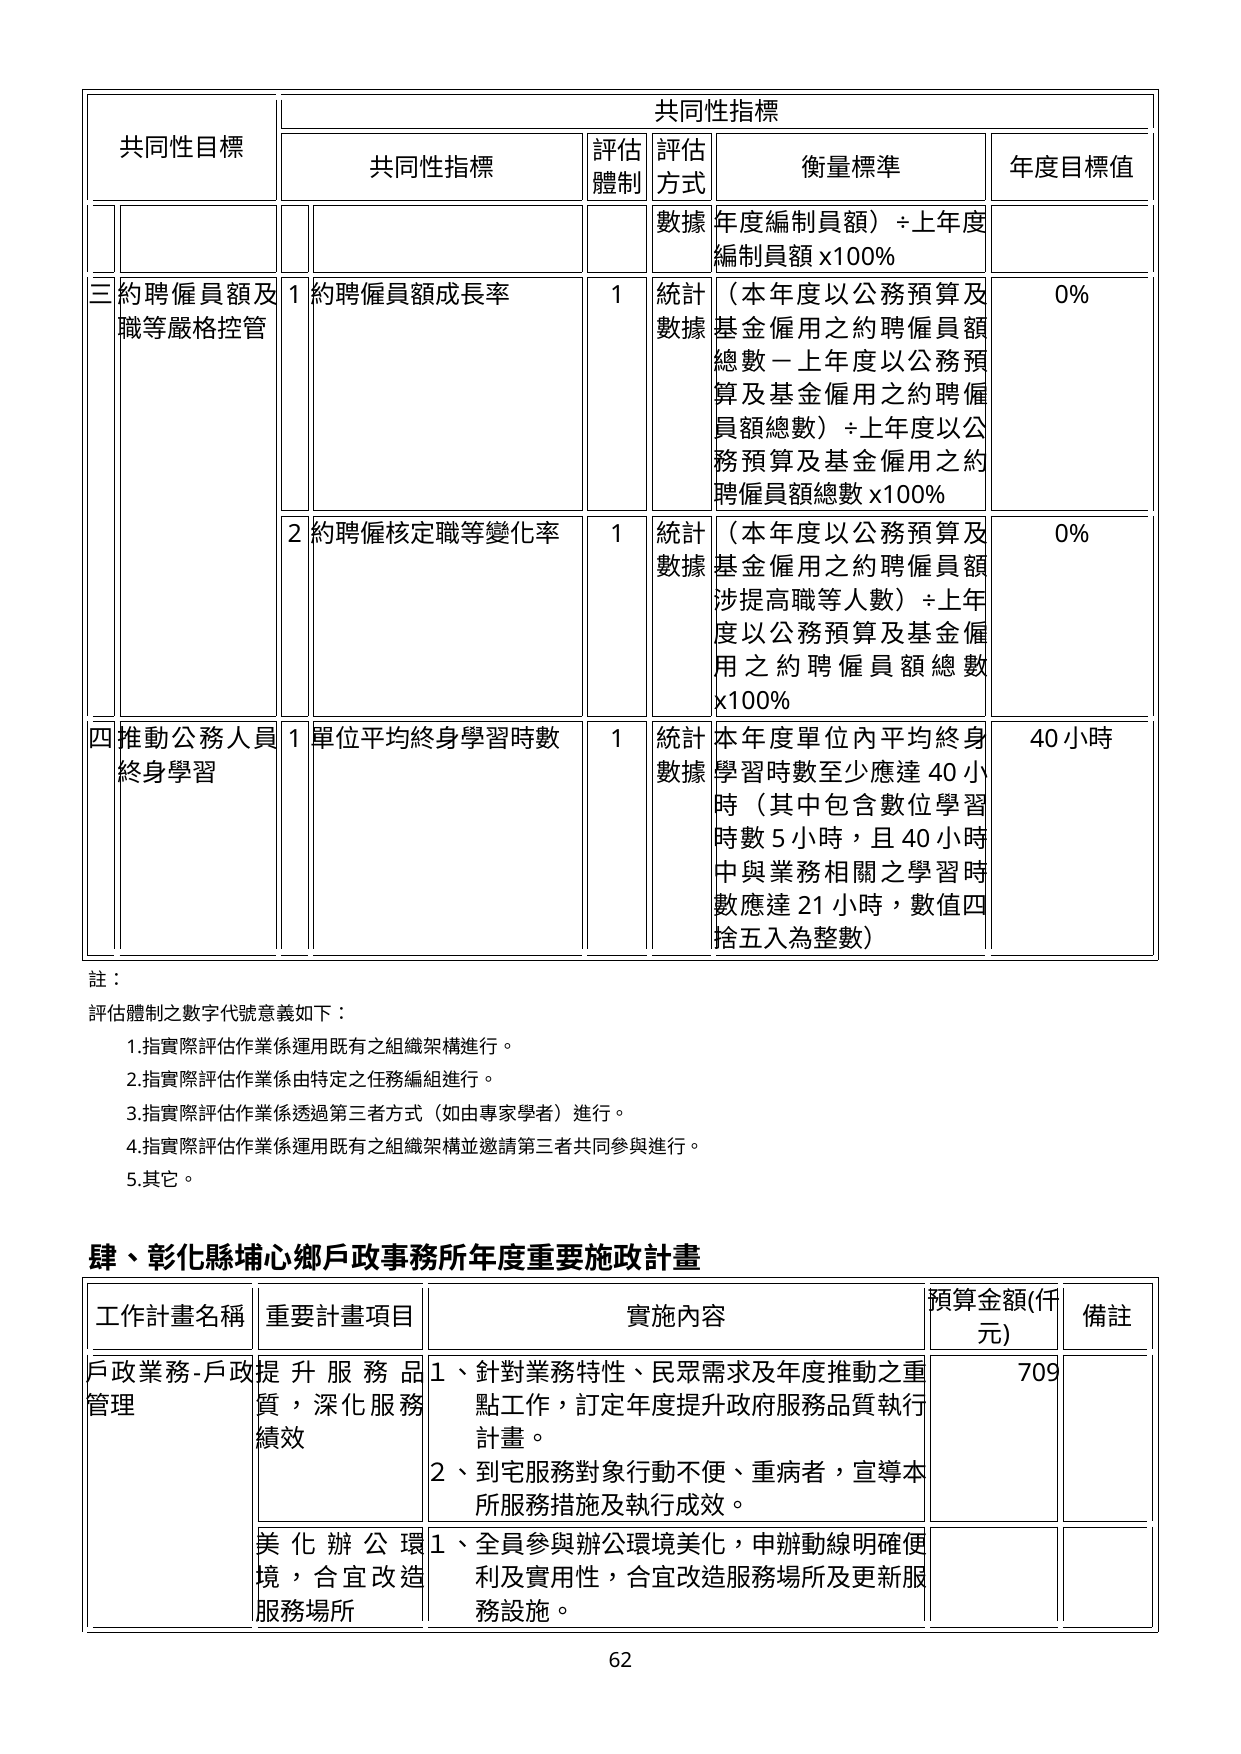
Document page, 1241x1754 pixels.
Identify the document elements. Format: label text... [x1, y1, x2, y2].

table_cell [278, 200, 311, 272]
table_cell 709 [927, 1349, 1060, 1521]
table_cell [927, 1521, 1060, 1627]
table_cell 1 [585, 716, 649, 954]
table_cell [85, 200, 117, 272]
table_cell 統計數據 [649, 272, 714, 510]
table_cell 約聘僱員額及職等嚴格控管 [117, 272, 278, 716]
table_cell 本年度單位內平均終身學習時數至少應達40小時（其中包含數位學習時數5小時，且40小時中與業務相關之學習時數應達21小時，數值四捨五入為整數） [714, 716, 988, 954]
table_cell [117, 200, 278, 272]
text 4.指實際評估作業係運用既有之組織架構並邀請第三者共同參與進行。 [89, 1127, 1152, 1160]
table_cell 評估 方式 [649, 129, 714, 199]
table_cell 0% [988, 510, 1156, 716]
text 3.指實際評估作業係透過第三者方式（如由專家學者）進行。 [89, 1093, 1152, 1127]
table_cell 共同性指標 [278, 128, 585, 199]
text 1.指實際評估作業係運用既有之組織架構進行。 [89, 1027, 1152, 1060]
table_header 工作計畫名稱 [85, 1278, 255, 1349]
text 註： [89, 961, 1152, 993]
table_cell [1060, 1521, 1155, 1627]
table_cell [311, 200, 585, 272]
table_cell 1 [278, 272, 311, 510]
table_cell １、針對業務特性、民眾需求及年度推動之重點工作，訂定年度提升政府服務品質執行計畫。 ２、到宅服務對象行動不便、重病者，宣導本所服務措施及執行成效。 [425, 1349, 927, 1521]
table_cell 美化辦公環境，合宜改造服務場所 [255, 1521, 425, 1627]
table_cell 推動公務人員終身學習 [117, 716, 278, 954]
table_cell 統計數據 [649, 716, 714, 954]
table_cell 約聘僱員額成長率 [311, 272, 585, 510]
table_cell 單位平均終身學習時數 [311, 716, 585, 954]
table_cell 0% [988, 272, 1156, 510]
text 肆、彰化縣埔心鄉戶政事務所年度重要施政計畫 [89, 1235, 1152, 1277]
table_cell 三 [85, 272, 117, 716]
table_cell 年度目標值 [988, 128, 1156, 199]
table_cell 統計數據 [649, 510, 714, 716]
table_cell 1 [585, 272, 649, 510]
text 5.其它。 [89, 1160, 1152, 1193]
table_cell 評估 體制 [585, 129, 649, 199]
table_cell 數據 [649, 200, 714, 272]
table_cell 戶政業務-戶政管理 [85, 1349, 255, 1627]
table_cell 提升服務品質，深化服務績效 [255, 1349, 425, 1521]
table_cell [585, 200, 649, 272]
table_cell [1060, 1349, 1155, 1521]
table_cell 1 [278, 716, 311, 954]
table_header 實施內容 [425, 1278, 927, 1349]
table_header 預算金額(仟元) [927, 1278, 1060, 1349]
text 評估體制之數字代號意義如下： [89, 993, 1152, 1027]
table_cell [988, 200, 1156, 272]
table_cell 1 [585, 510, 649, 716]
table_header 共同性目標 [85, 90, 278, 199]
text 2.指實際評估作業係由特定之任務編組進行。 [89, 1060, 1152, 1093]
table_cell 四 [85, 716, 117, 954]
table_header 備註 [1060, 1278, 1155, 1349]
table_cell 衡量標準 [714, 129, 988, 199]
table_cell １、全員參與辦公環境美化，申辦動線明確便利及實用性，合宜改造服務場所及更新服務設施。 [425, 1521, 927, 1627]
table_cell （本年度以公務預算及基金僱用之約聘僱員額總數－上年度以公務預算及基金僱用之約聘僱員額總數）÷上年度以公務預算及基金僱用之約聘僱員額總數x100% [714, 272, 988, 510]
table_cell 2 [278, 510, 311, 716]
table_cell 40小時 [988, 716, 1156, 954]
table_header 重要計畫項目 [255, 1278, 425, 1349]
table_header 共同性指標 [278, 90, 1156, 127]
table_cell 年度編制員額）÷上年度編制員額x100% [714, 200, 988, 272]
table_cell 約聘僱核定職等變化率 [311, 510, 585, 716]
table_cell （本年度以公務預算及基金僱用之約聘僱員額涉提高職等人數）÷上年度以公務預算及基金僱用之約聘僱員額總數x100% [714, 510, 988, 716]
